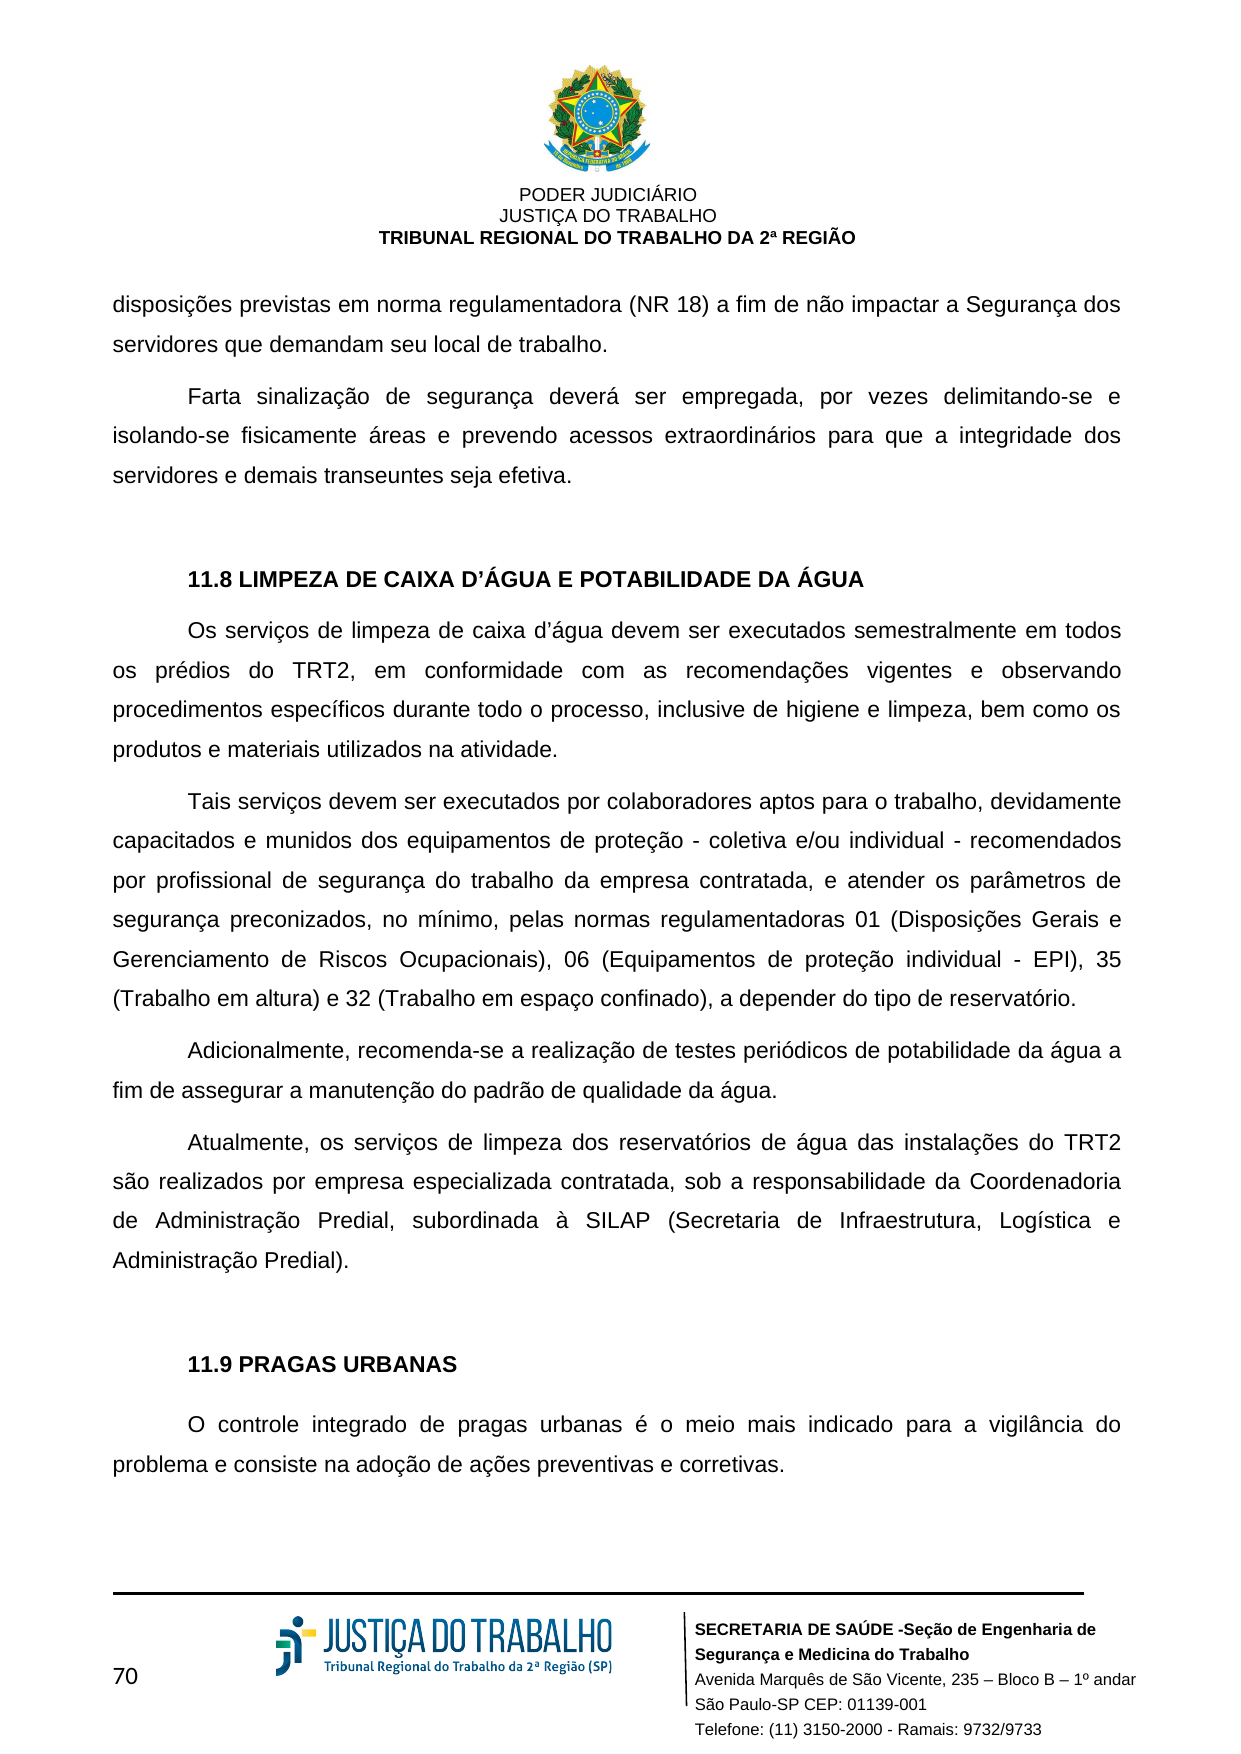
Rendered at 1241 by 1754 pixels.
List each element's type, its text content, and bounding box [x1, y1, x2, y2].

text Os serviços de limpeza de caixa d’água devem ser executados semestralmente em todos os prédios do TRT2, em conformidade com as recomendações vigentes e observando procedimentos específicos durante todo o processo, inclusive de higiene e limpeza, bem como os produtos e materiais utilizados na atividade. [112, 617, 1122, 762]
picture [276, 1616, 612, 1676]
text Atualmente, os serviços de limpeza dos reservatórios de água das instalações do TRT2 são realizados por empresa especializada contratada, sob a responsabilidade da Coordenadoria de Administração Predial, subordinada à SILAP (Secretaria de Infraestrutura, Logística e Administração Predial). [112, 1128, 1122, 1273]
text disposições previstas em norma regulamentadora (NR 18) a fim de não impactar a Segurança dos servidores que demandam seu local de trabalho. [112, 291, 1122, 357]
text Tais serviços devem ser executados por colaboradores aptos para o trabalho, devidamente capacitados e munidos dos equipamentos de proteção - coletiva e/ou individual - recomendados por profissional de segurança do trabalho da empresa contratada, e atender os parâmetros de segurança preconizados, no mínimo, pelas normas regulamentadoras 01 (Disposições Gerais e Gerenciamento de Riscos Ocupacionais), 06 (Equipamentos de proteção individual - EPI), 35 (Trabalho em altura) e 32 (Trabalho em espaço confinado), a depender do tipo de reservatório. [112, 788, 1122, 1012]
subtitle 11.8 LIMPEZA DE CAIXA D’ÁGUA E POTABILIDADE DA ÁGUA [112, 566, 1122, 592]
subtitle 11.9 PRAGAS URBANAS [112, 1351, 1122, 1377]
text O controle integrado de pragas urbanas é o meio mais indicado para a vigilância do problema e consiste na adoção de ações preventivas e corretivas. [112, 1411, 1122, 1477]
text Adicionalmente, recomenda-se a realização de testes periódicos de potabilidade da água a fim de assegurar a manutenção do padrão de qualidade da água. [112, 1037, 1122, 1103]
text Farta sinalização de segurança deverá ser empregada, por vezes delimitando-se e isolando-se fisicamente áreas e prevendo acessos extraordinários para que a integridade dos servidores e demais transeuntes seja efetiva. [112, 383, 1122, 488]
picture [543, 65, 650, 172]
